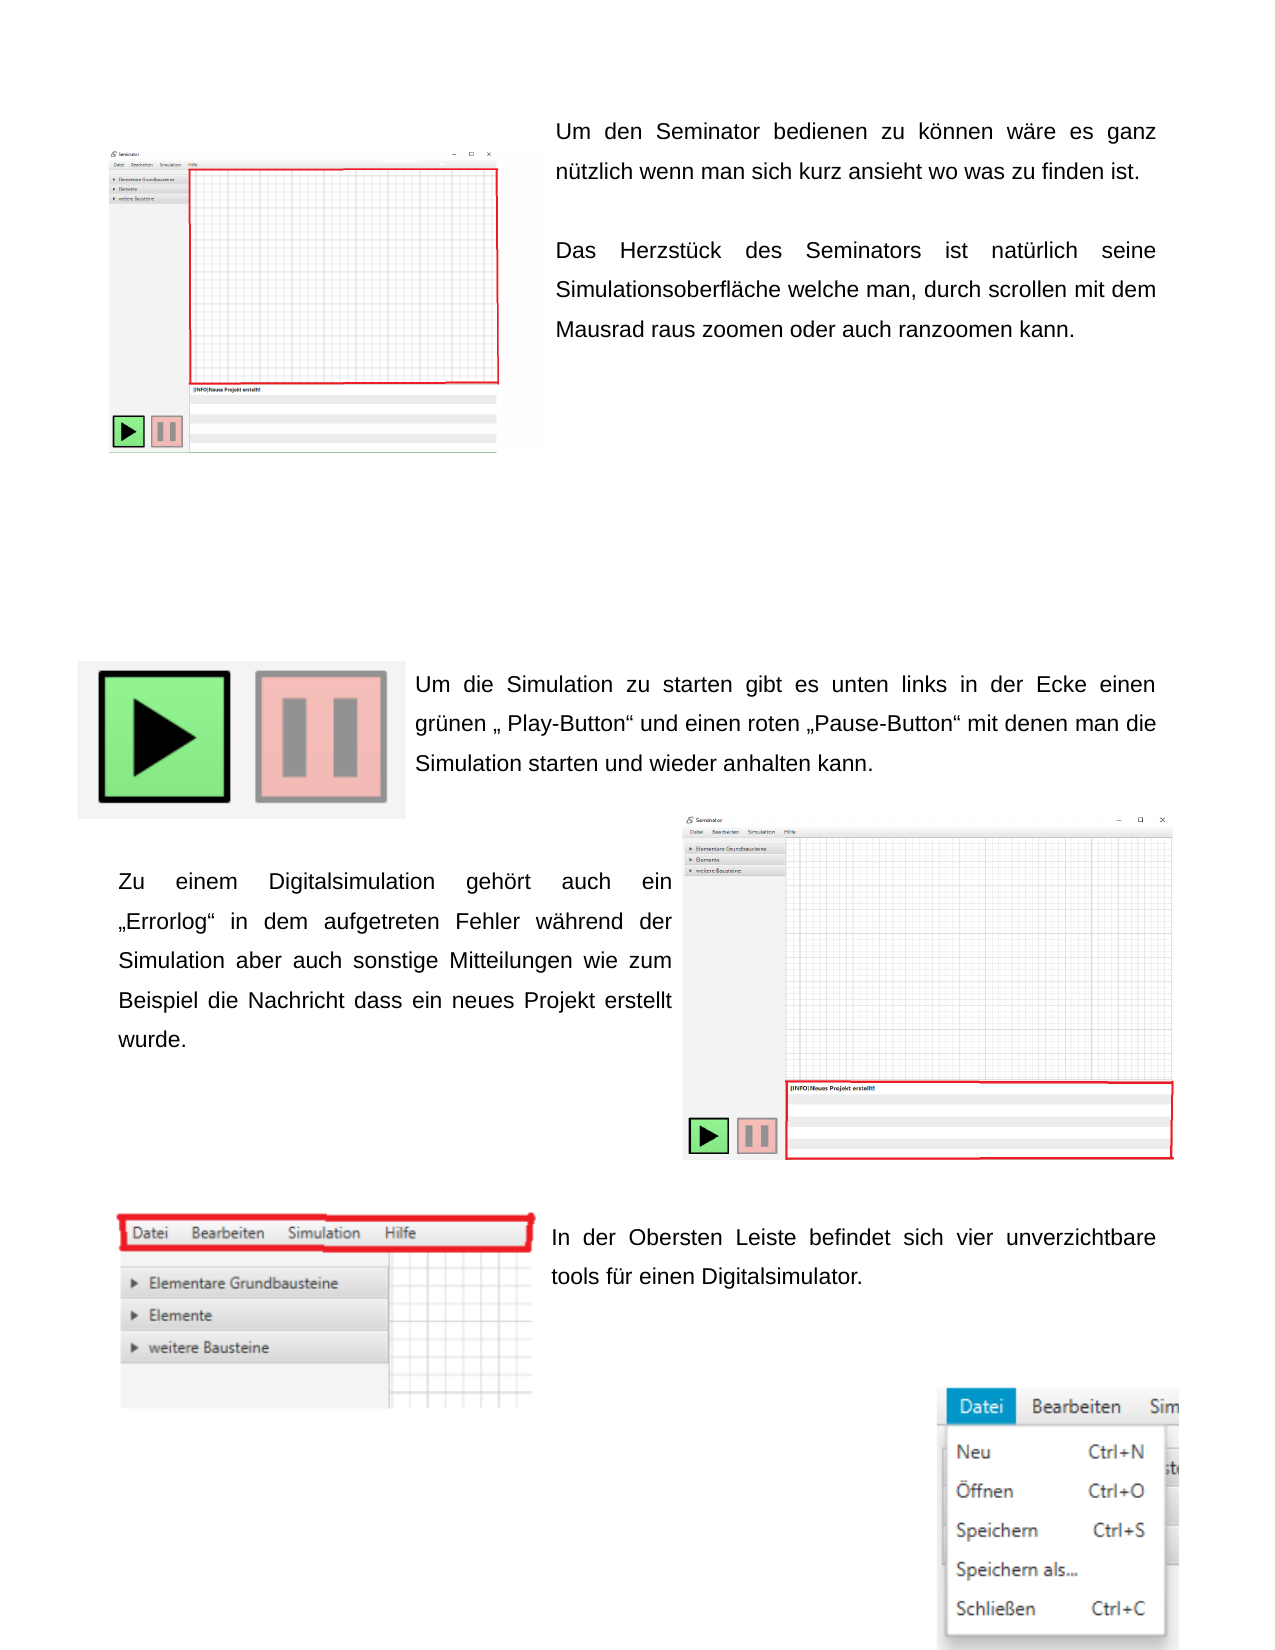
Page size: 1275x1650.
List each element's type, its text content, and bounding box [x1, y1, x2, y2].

picture [682, 814, 1183, 1160]
text In der Obersten Leiste befindet sich vier unverzichtbare tools für einen Digitalsimulator. [542, 1223, 1157, 1289]
picture [77, 661, 406, 819]
text Zu einem Digitalsimulation gehört auch ein „Errorlog“ in dem aufgetreten Fehler während der Simulation aber auch sonstige Mitteilungen wie zum Beispiel die Nachricht dass ein neues Projekt erstellt wurde. [118, 868, 682, 1052]
picture [108, 149, 547, 453]
picture [936, 1382, 1179, 1650]
picture [108, 1212, 542, 1416]
text Um die Simulation zu starten gibt es unten links in der Ecke einen grünen „ Play-Button“ und einen roten „Pause-Button“ mit denen man die Simulation starten und wieder anhalten kann. [406, 671, 1157, 776]
text Das Herzstück des Seminators ist natürlich seine Simulationsoberfläche welche man, durch scrollen mit dem Mausrad raus zoomen oder auch ranzoomen kann. [547, 237, 1157, 342]
text Um den Seminator bedienen zu können wäre es ganz nützlich wenn man sich kurz ansieht wo was zu finden ist. [118, 118, 1157, 184]
